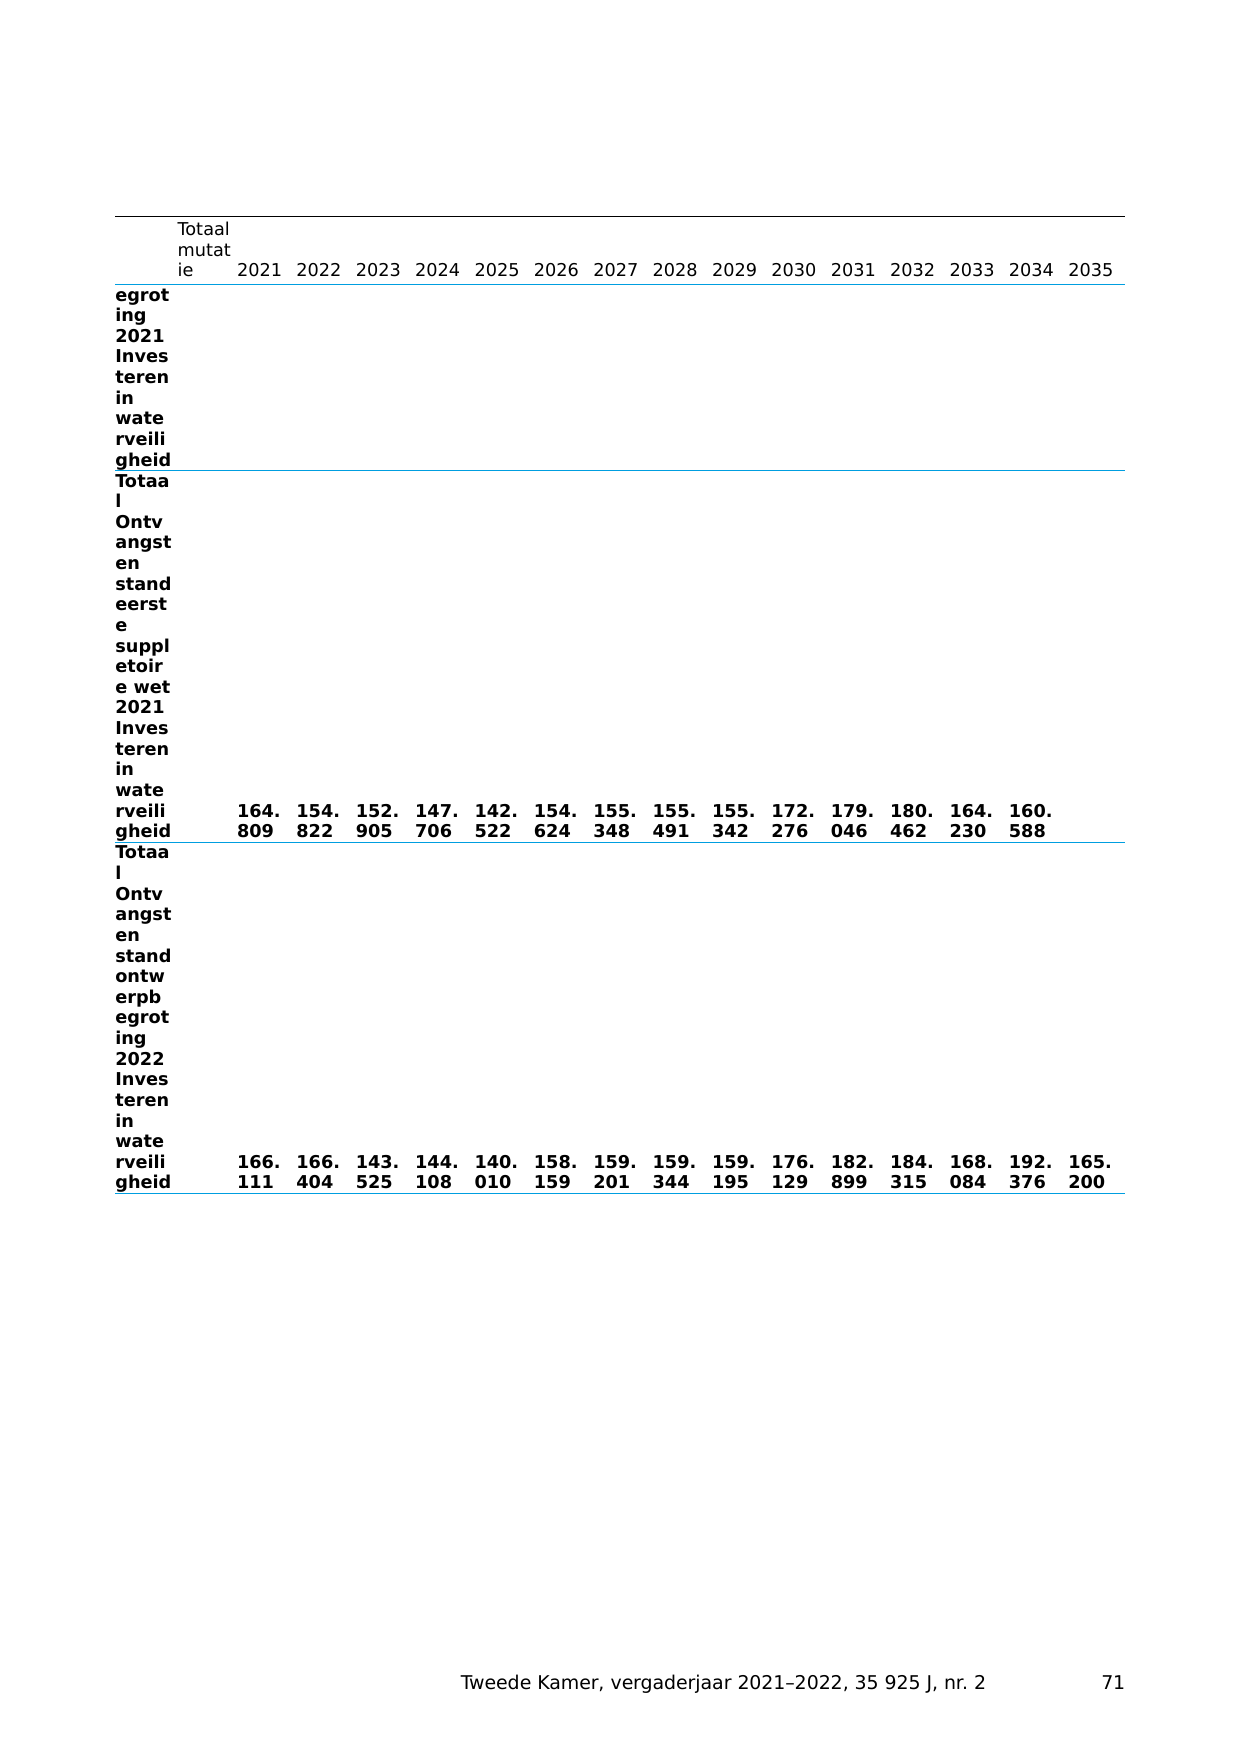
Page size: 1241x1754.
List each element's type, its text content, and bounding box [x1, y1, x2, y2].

table_cell 140.010 [471, 843, 531, 1193]
table_cell 152.905 [353, 471, 412, 842]
table_cell 2029 [709, 217, 768, 284]
table_cell [1006, 285, 1065, 470]
table_cell 2021 [234, 217, 293, 284]
table_cell [768, 285, 828, 470]
table_cell [412, 285, 471, 470]
table_cell 142.522 [471, 471, 531, 842]
table_cell 182.899 [828, 843, 887, 1193]
table_cell Totaal mutatie [175, 217, 234, 284]
table_cell 144.108 [412, 843, 471, 1193]
table_cell 168.084 [946, 843, 1006, 1193]
table_cell Totaal Ontvangsten stand eerste suppletoire wet 2021 Investeren in waterveiligheid [115, 471, 174, 842]
table_cell 158.159 [531, 843, 590, 1193]
table_cell 2028 [650, 217, 709, 284]
table_cell [828, 285, 887, 470]
table_cell [471, 285, 531, 470]
table_cell [531, 285, 590, 470]
table_cell [887, 285, 946, 470]
table_cell 2033 [946, 217, 1006, 284]
table_cell 165.200 [1065, 843, 1125, 1193]
table_cell egroting 2021 Investeren in waterveiligheid [115, 285, 174, 470]
table_cell 2034 [1006, 217, 1065, 284]
table_cell [650, 285, 709, 470]
table_cell 159.344 [650, 843, 709, 1193]
table_cell 2026 [531, 217, 590, 284]
table_cell 2025 [471, 217, 531, 284]
table_cell 179.046 [828, 471, 887, 842]
table_cell 184.315 [887, 843, 946, 1193]
table_cell 164.230 [946, 471, 1006, 842]
table_cell [175, 285, 234, 470]
table_cell 147.706 [412, 471, 471, 842]
table_cell 155.342 [709, 471, 768, 842]
table_cell 166.111 [234, 843, 293, 1193]
table_header Tabel 37 Artikel 1 Investeren in waterveiligheid [115, 191, 1125, 216]
table_cell [175, 471, 234, 842]
table_cell 2032 [887, 217, 946, 284]
table_cell 154.624 [531, 471, 590, 842]
table_cell [234, 285, 293, 470]
table_cell 159.195 [709, 843, 768, 1193]
table_cell 2022 [293, 217, 353, 284]
table_cell 143.525 [353, 843, 412, 1193]
table_cell 176.129 [768, 843, 828, 1193]
table_cell 2024 [412, 217, 471, 284]
table_cell [1065, 285, 1125, 470]
table_cell [353, 285, 412, 470]
table_cell [709, 285, 768, 470]
table_cell 164.809 [234, 471, 293, 842]
table_cell 2023 [353, 217, 412, 284]
table_cell 2035 [1065, 217, 1125, 284]
table_cell 180.462 [887, 471, 946, 842]
table_cell 160.588 [1006, 471, 1065, 842]
table_cell Totaal Ontvangsten stand ontwerpbegroting 2022 Investeren in waterveiligheid [115, 843, 174, 1193]
table_cell [175, 843, 234, 1193]
table_cell 155.348 [590, 471, 649, 842]
table_cell 2030 [768, 217, 828, 284]
table_cell [293, 285, 353, 470]
table_cell [946, 285, 1006, 470]
table_cell [1065, 471, 1125, 842]
table_cell [115, 217, 174, 284]
table_cell [590, 285, 649, 470]
table_cell 166.404 [293, 843, 353, 1193]
table_cell 172.276 [768, 471, 828, 842]
table_cell 192.376 [1006, 843, 1065, 1193]
table_cell 159.201 [590, 843, 649, 1193]
table_cell 2031 [828, 217, 887, 284]
table_cell 2027 [590, 217, 649, 284]
table_cell 155.491 [650, 471, 709, 842]
table_cell 154.822 [293, 471, 353, 842]
